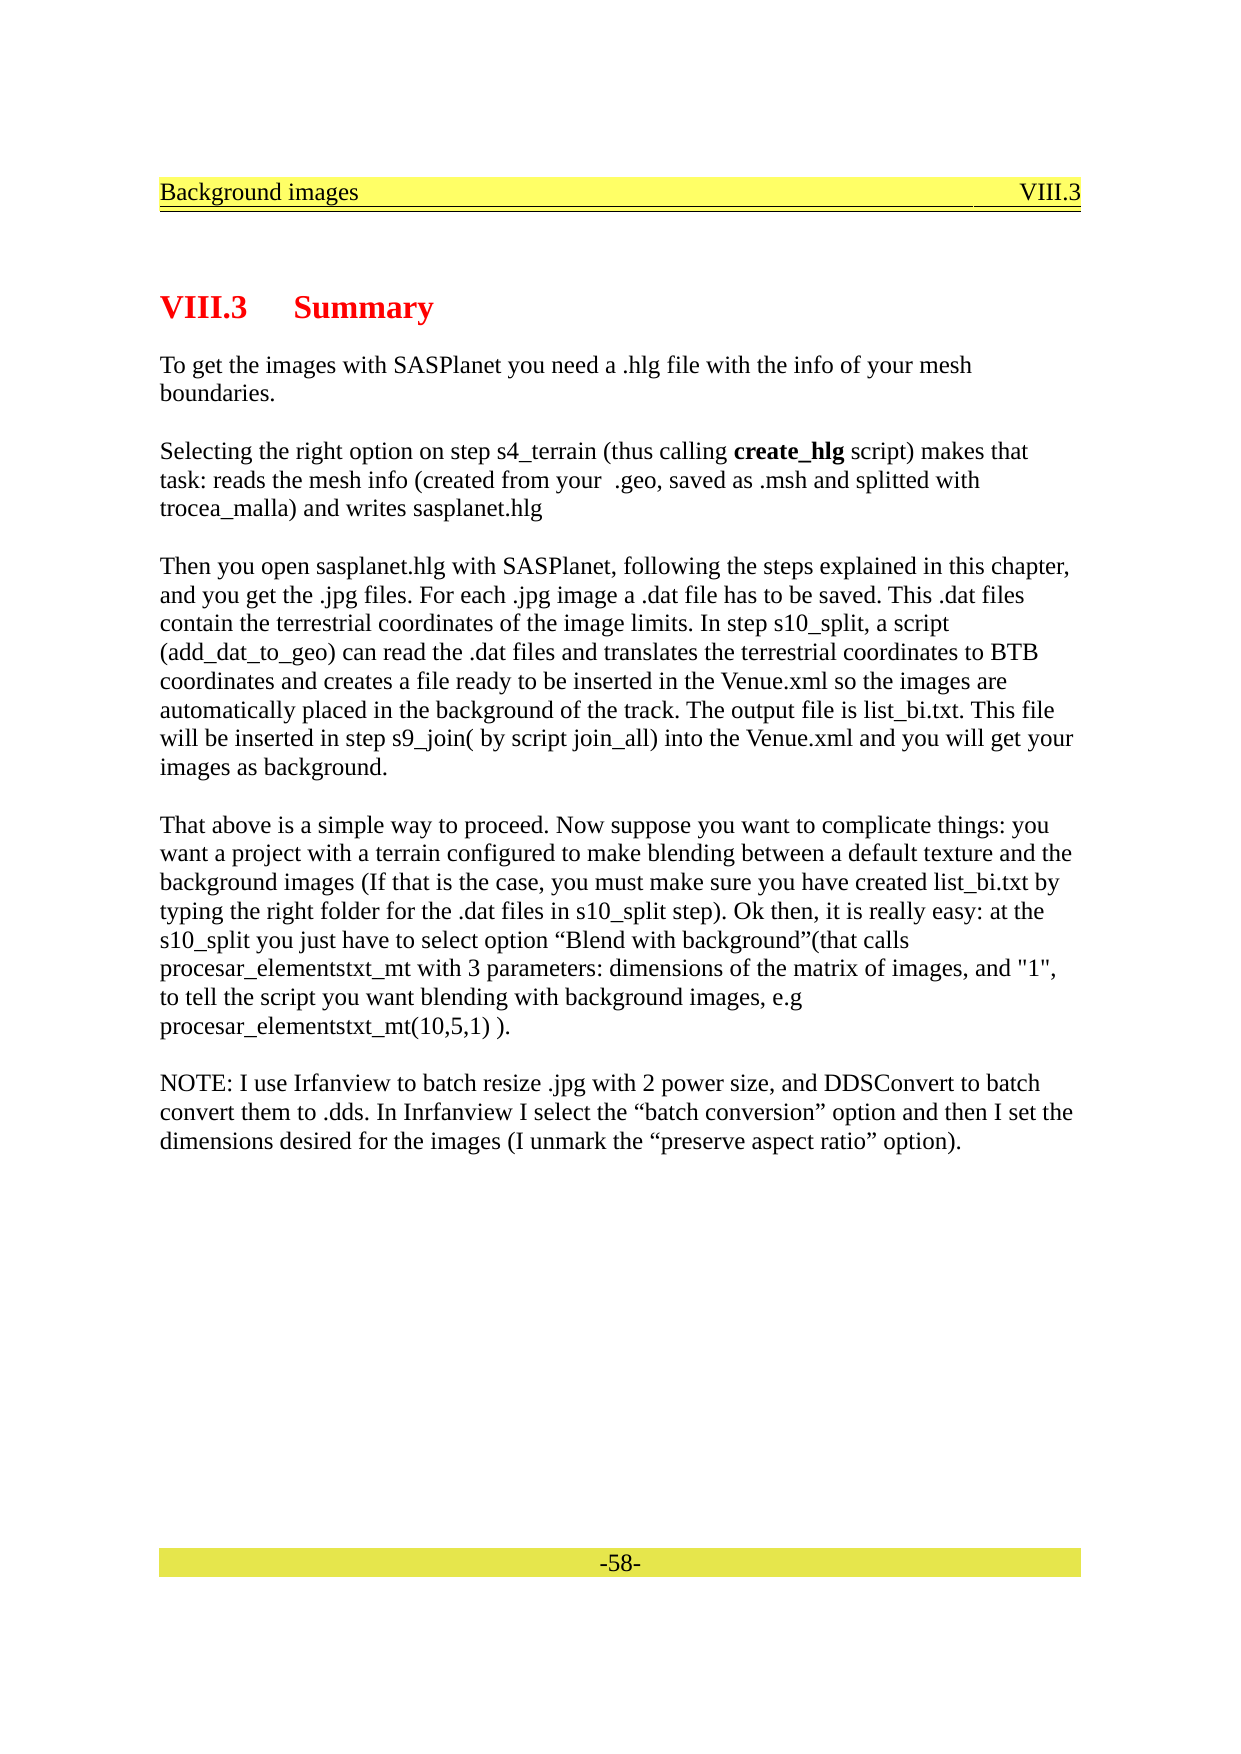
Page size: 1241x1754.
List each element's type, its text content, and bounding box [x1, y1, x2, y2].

text NOTE: I use Irfanview to batch resize .jpg with 2 power size, and DDSConvert to batch convert them to .dds. In Inrfanview I select the “batch conversion” option and then I set the dimensions desired for the images (I unmark the “preserve aspect ratio” option). [159, 1040, 1081, 1155]
text To get the images with SASPlanet you need a .hlg file with the info of your mesh boundaries. Selecting the right option on step s4_terrain (thus calling create_hlg script) makes that task: reads the mesh info (created from your .geo, saved as .msh and splitted with trocea_malla) and writes sasplanet.hlg Then you open sasplanet.hlg with SASPlanet, following the steps explained in this chapter, and you get the .jpg files. For each .jpg image a .dat file has to be saved. This .dat files contain the terrestrial coordinates of the image limits. In step s10_split, a script (add_dat_to_geo) can read the .dat files and translates the terrestrial coordinates to BTB coordinates and creates a file ready to be inserted in the Venue.xml so the images are automatically placed in the background of the track. The output file is list_bi.txt. This file will be inserted in step s9_join( by script join_all) into the Venue.xml and you will get your images as background. That above is a simple way to proceed. Now suppose you want to complicate things: you want a project with a terrain configured to make blending between a default texture and the background images (If that is the case, you must make sure you have created list_bi.txt by typing the right folder for the .dat files in s10_split step). Ok then, it is really easy: at the s10_split you just have to select option “Blend with background”(that calls procesar_elementstxt_mt with 3 parameters: dimensions of the matrix of images, and "1", to tell the script you want blending with background images, e.g procesar_elementstxt_mt(10,5,1) ). [159, 350, 1081, 1040]
subtitle Summary [159, 288, 1081, 326]
